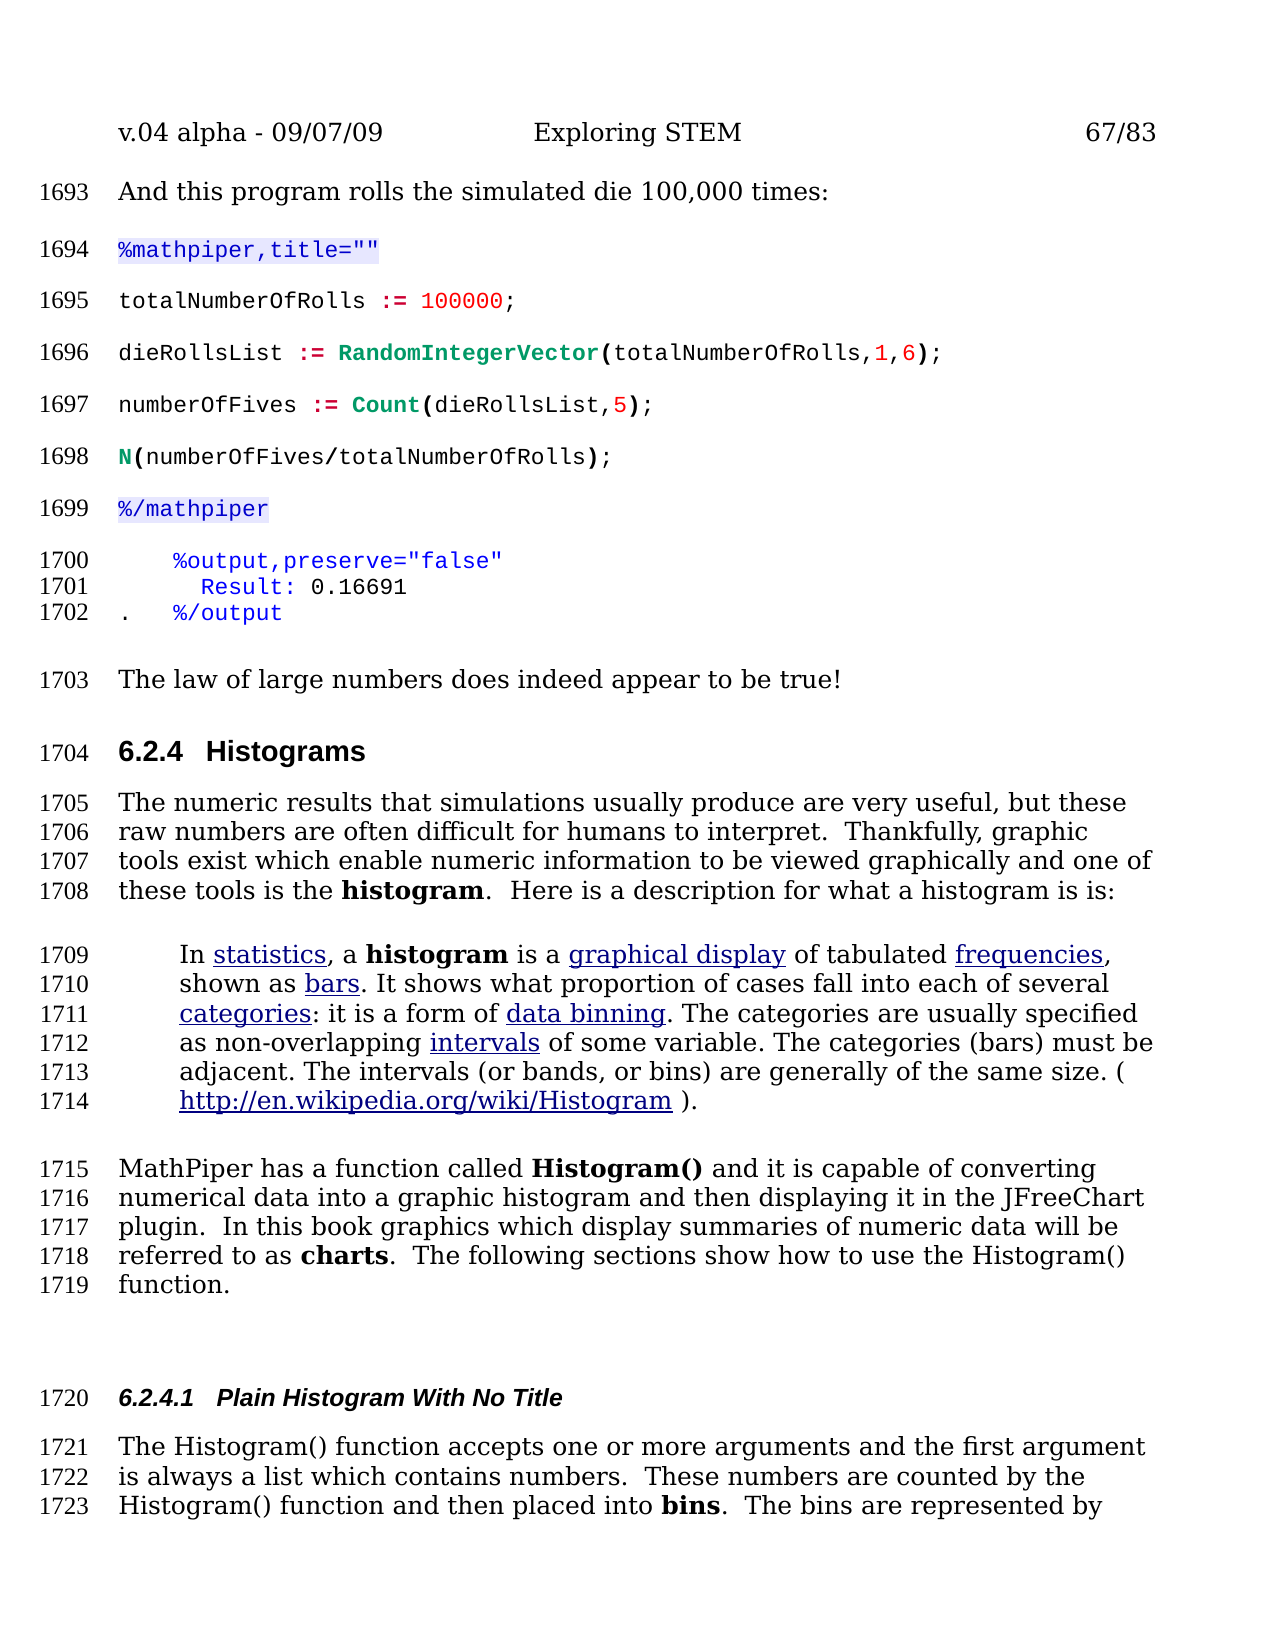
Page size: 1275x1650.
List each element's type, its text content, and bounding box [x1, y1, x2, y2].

text numberOfFives := Count(dieRollsList,5); [118, 393, 1157, 419]
text The Histogram() function accepts one or more arguments and the first argument is always a list which contains numbers. These numbers are counted by the Histogram() function and then placed into bins. The bins are represented by [118, 1432, 1157, 1520]
text N(numberOfFives/totalNumberOfRolls); [118, 445, 1157, 471]
text And this program rolls the simulated die 100,000 times: [118, 177, 1157, 206]
subtitle Histograms [118, 734, 1157, 767]
text %mathpiper,title="" [118, 238, 1157, 264]
text %output,preserve="false" [118, 549, 1157, 575]
text %/mathpiper [118, 497, 1157, 523]
text The law of large numbers does indeed appear to be true! [118, 665, 1157, 694]
text Result: 0.16691 [118, 575, 1157, 601]
text totalNumberOfRolls := 100000; [118, 290, 1157, 316]
text MathPiper has a function called Histogram() and it is capable of converting numerical data into a graphic histogram and then displaying it in the JFreeChart plugin. In this book graphics which display summaries of numeric data will be referred to as charts. The following sections show how to use the Histogram() function. [118, 1153, 1157, 1300]
text dieRollsList := RandomIntegerVector(totalNumberOfRolls,1,6); [118, 342, 1157, 368]
subtitle Plain Histogram With No Title [118, 1383, 1157, 1412]
text . %/output [118, 601, 1157, 627]
text The numeric results that simulations usually produce are very useful, but these raw numbers are often difficult for humans to interpret. Thankfully, graphic tools exist which enable numeric information to be viewed graphically and one of these tools is the histogram. Here is a description for what a histogram is is: [118, 788, 1157, 905]
text In statistics, a histogram is a graphical display of tabulated frequencies, shown as bars. It shows what proportion of cases fall into each of several categories: it is a form of data binning. The categories are usually specified as non-overlapping intervals of some variable. The categories (bars) must be adjacent. The intervals (or bands, or bins) are generally of the same size. ( http://en.wikipedia.org/wiki/Histogram ). [179, 940, 1157, 1115]
